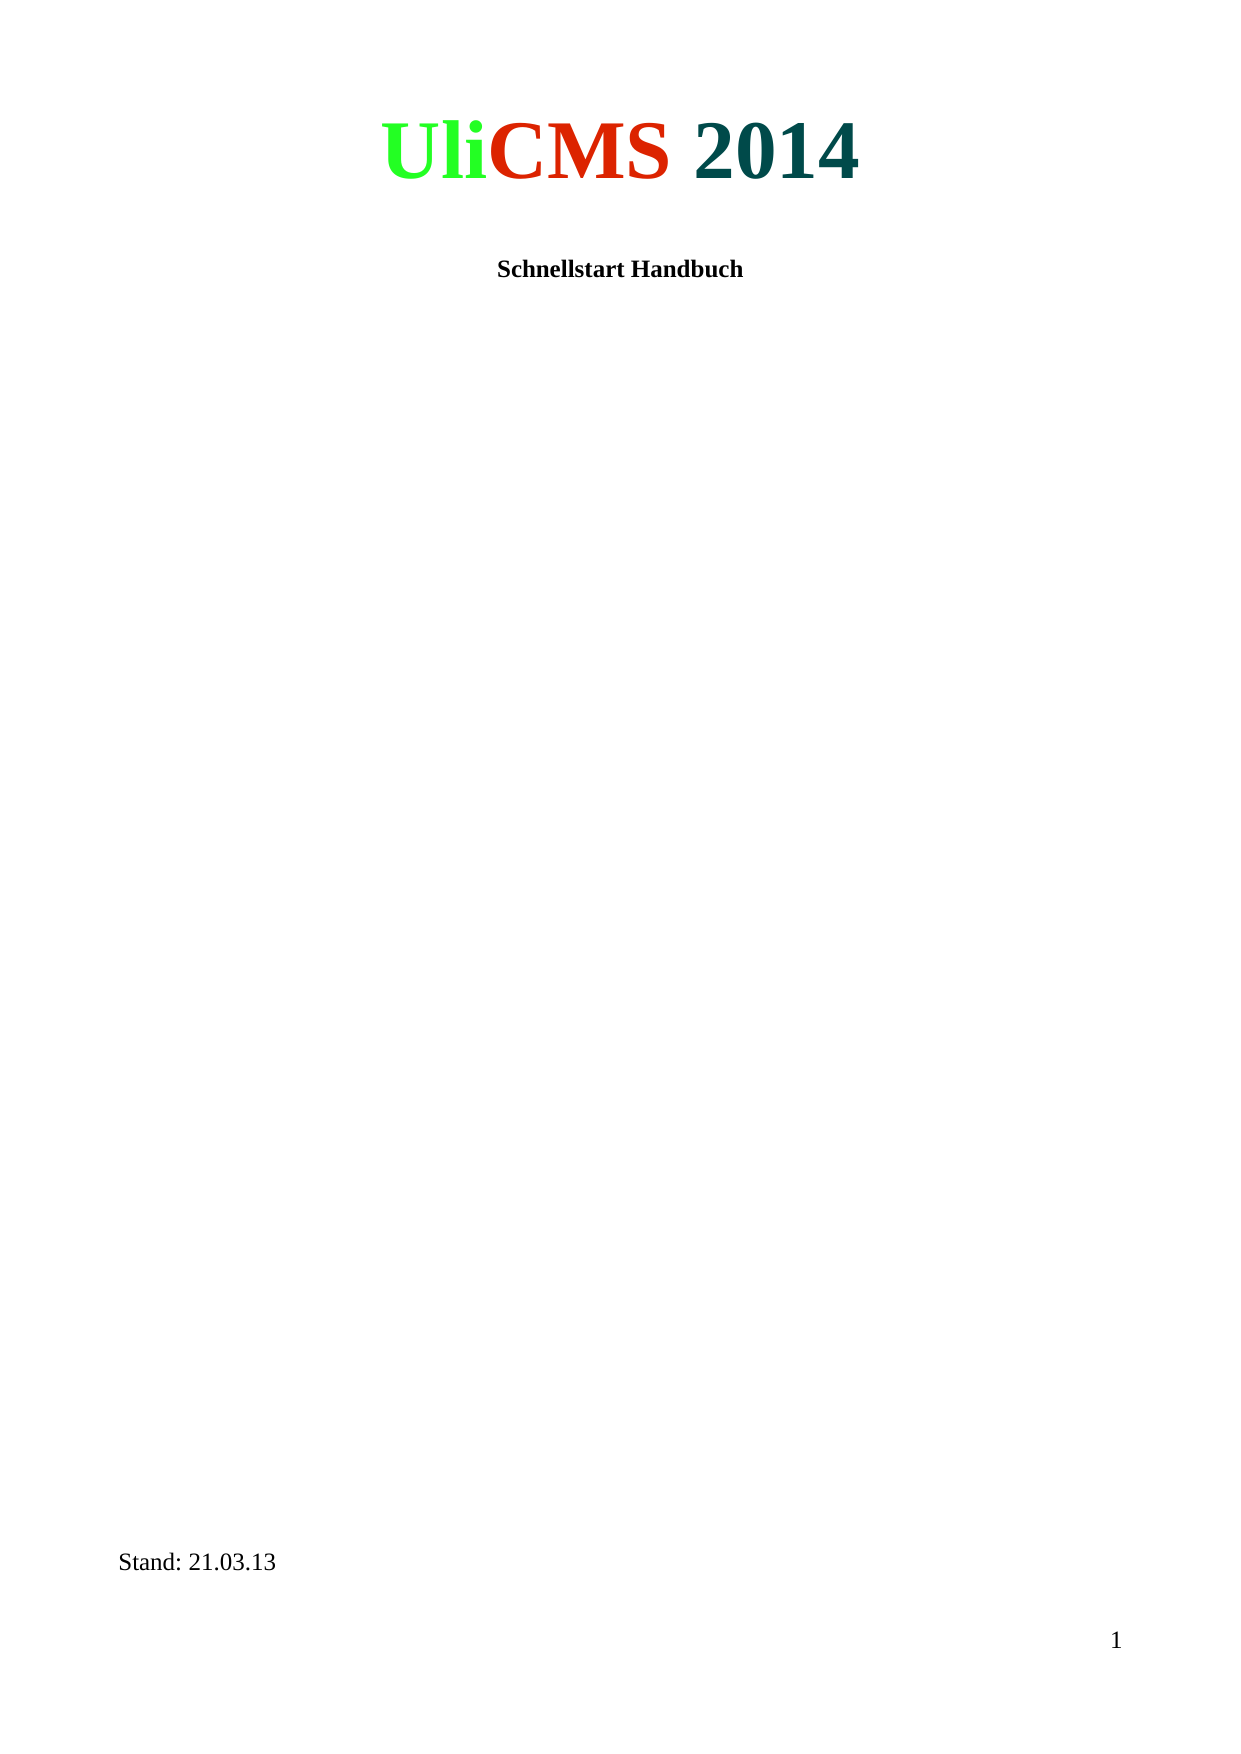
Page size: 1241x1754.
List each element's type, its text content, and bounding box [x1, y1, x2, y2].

text Stand: 21.03.13 [118, 1547, 1122, 1576]
text UliCMS 2014 [118, 100, 1122, 196]
text Schnellstart Handbuch [118, 254, 1122, 282]
